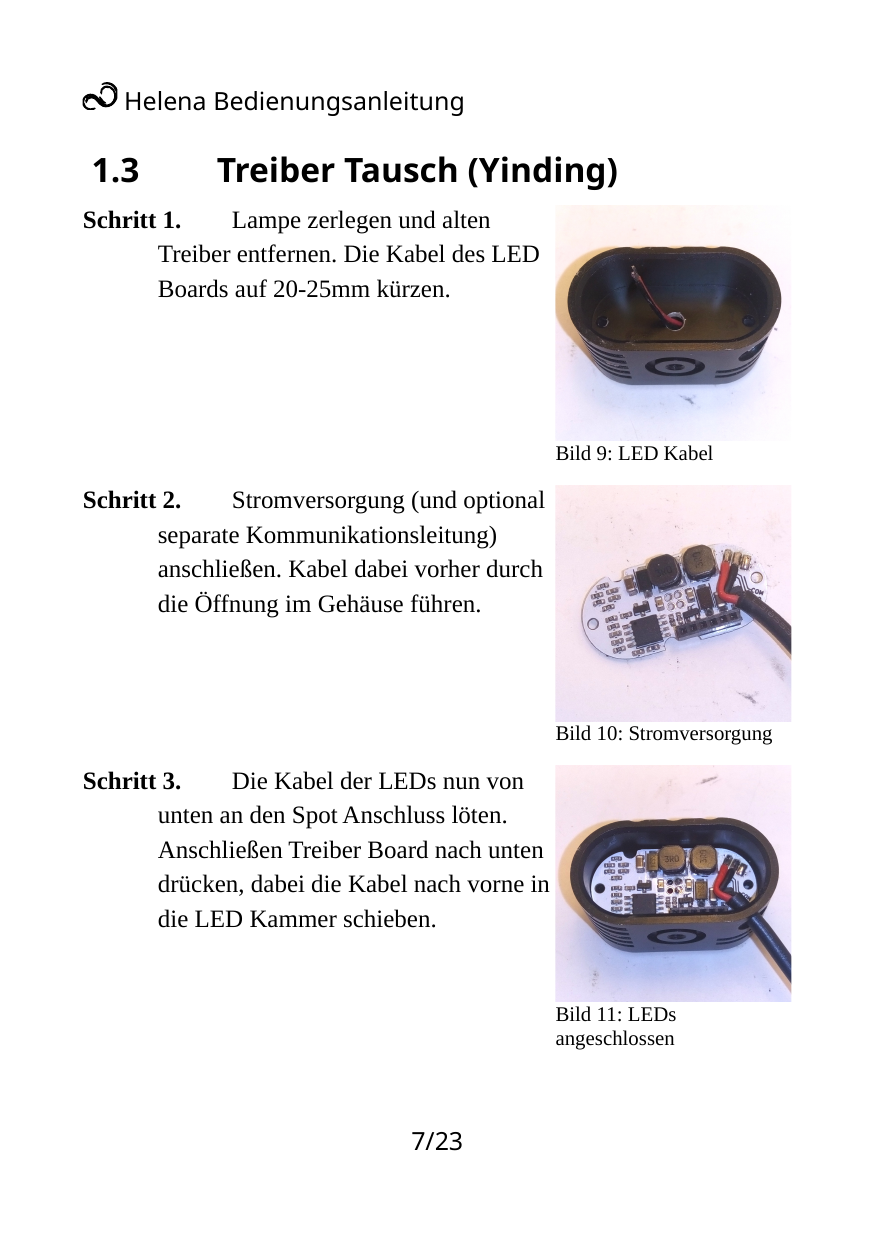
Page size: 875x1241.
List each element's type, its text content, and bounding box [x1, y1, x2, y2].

list Lampe zerlegen und alten Treiber entfernen. Die Kabel des LED Boards auf 20-25mm kürzen. [83, 205, 555, 465]
subtitle Treiber Tausch (Yinding) [83, 147, 791, 192]
picture [555, 765, 792, 1002]
list Bild 9: LED Kabel [555, 441, 791, 465]
list Bild 10: Stromversorgung [555, 722, 791, 745]
list Die Kabel der LEDs nun von unten an den Spot Anschluss löten. Anschließen Treiber Board nach unten drücken, dabei die Kabel nach vorne in die LED Kammer schieben. [83, 766, 555, 1050]
picture [555, 485, 792, 722]
list Stromversorgung (und optional separate Kommunikationsleitung) anschließen. Kabel dabei vorher durch die Öffnung im Gehäuse führen. [83, 485, 555, 745]
picture [555, 205, 792, 441]
list Bild 11: LEDs angeschlossen [555, 1002, 791, 1050]
